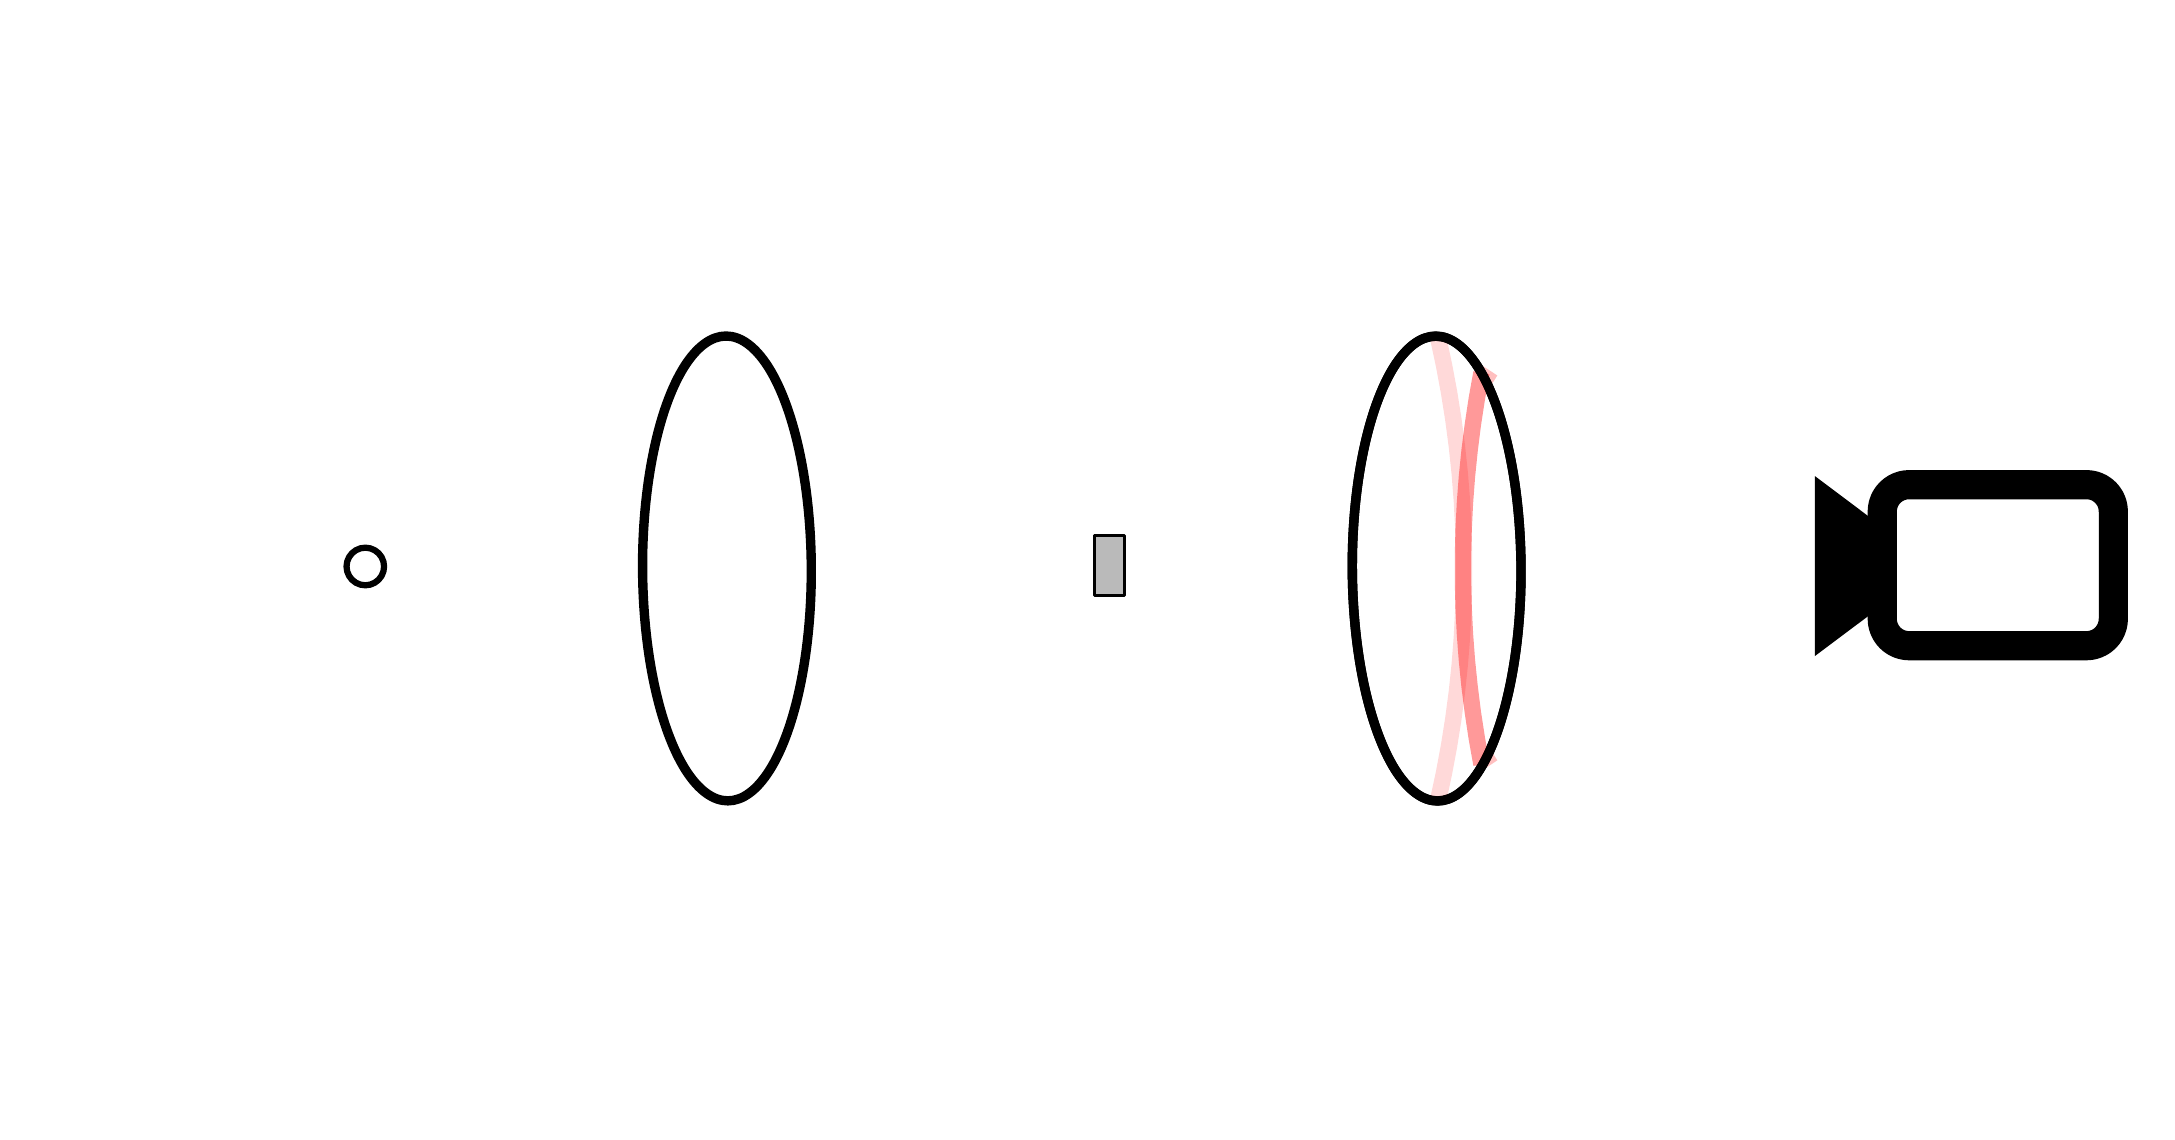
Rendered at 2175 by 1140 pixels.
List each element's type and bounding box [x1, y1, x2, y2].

text_box [1814, 476, 1875, 657]
text_box [1357, 341, 1516, 796]
text_box [1094, 535, 1125, 596]
text_box [642, 336, 812, 801]
text_box [1484, 366, 1498, 383]
text_box [1487, 755, 1498, 768]
text_box [1882, 484, 2114, 646]
